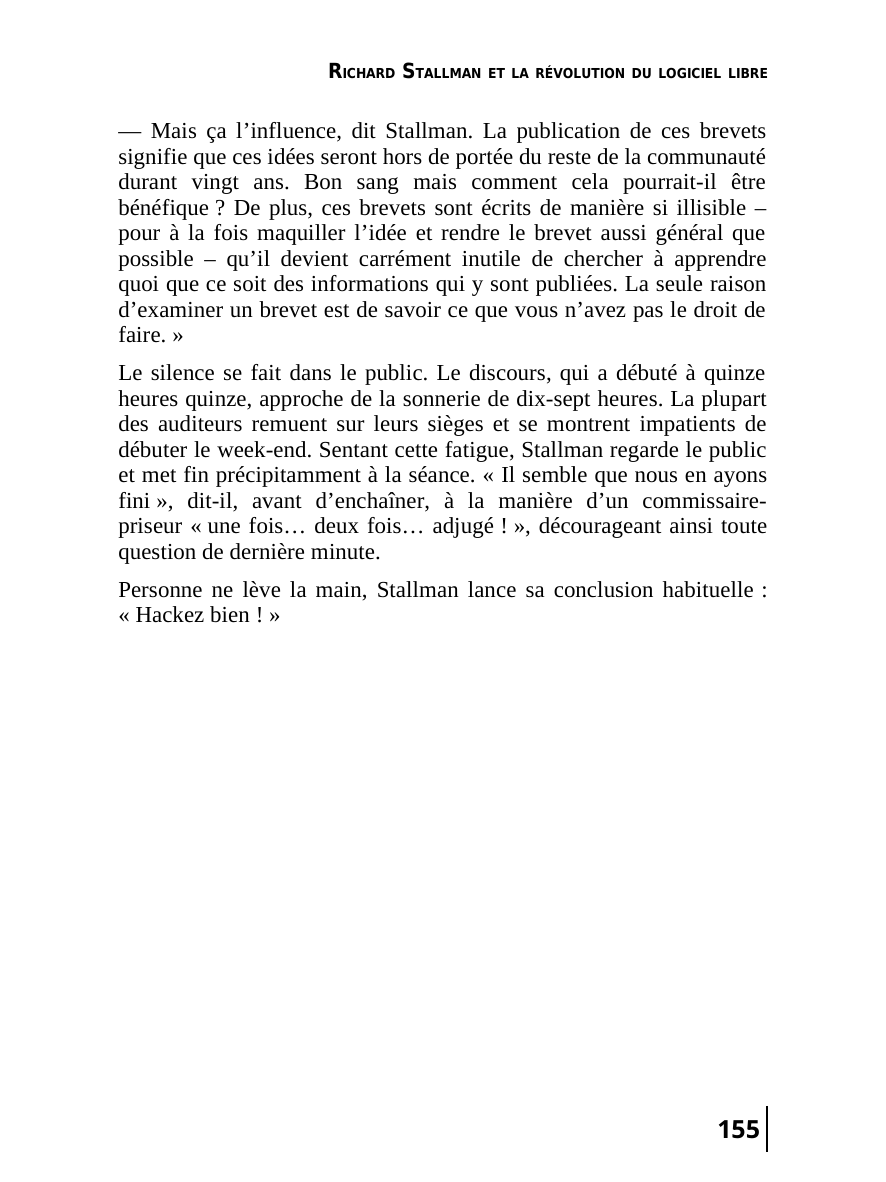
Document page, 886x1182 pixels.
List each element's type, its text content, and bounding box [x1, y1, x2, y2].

text Personne ne lève la main, Stallman lance sa conclusion habituelle : « Hackez bien ! » [118, 577, 768, 628]
text Le silence se fait dans le public. Le discours, qui a débuté à quinze heures quinze, approche de la sonnerie de dix-sept heures. La plupart des auditeurs remuent sur leurs sièges et se montrent impatients de débuter le week-end. Sentant cette fatigue, Stallman regarde le public et met fin précipitamment à la séance. « Il semble que nous en ayons fini », dit-il, avant d’enchaîner, à la manière d’un commissaire-priseur « une fois… deux fois… adjugé ! », décourageant ainsi toute question de dernière minute. [118, 360, 768, 564]
text — Mais ça l’influence, dit Stallman. La publication de ces brevets signifie que ces idées seront hors de portée du reste de la communauté durant vingt ans. Bon sang mais comment cela pourrait-il être bénéfique ? De plus, ces brevets sont écrits de manière si illisible – pour à la fois maquiller l’idée et rendre le brevet aussi général que possible – qu’il devient carrément inutile de chercher à apprendre quoi que ce soit des informations qui y sont publiées. La seule raison d’examiner un brevet est de savoir ce que vous n’avez pas le droit de faire. » [118, 118, 768, 348]
